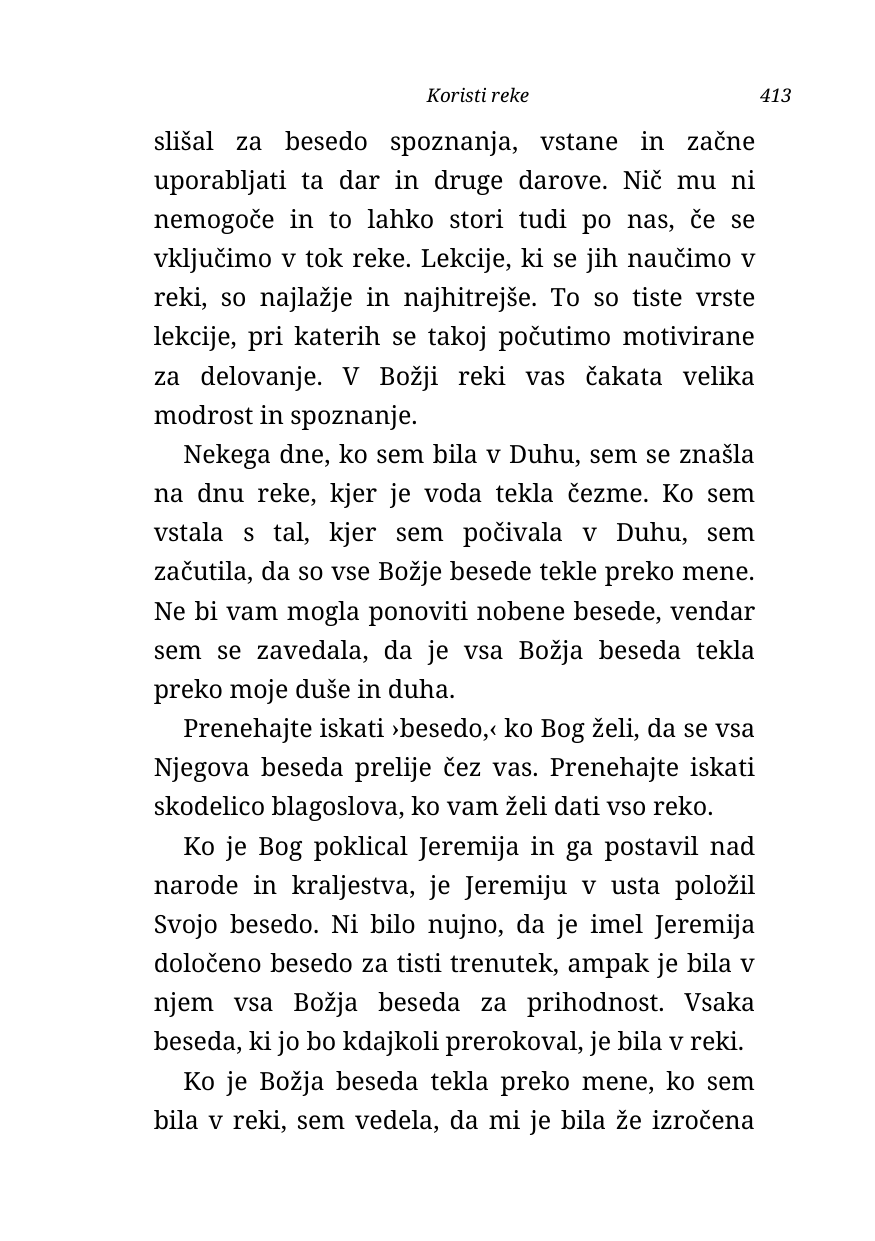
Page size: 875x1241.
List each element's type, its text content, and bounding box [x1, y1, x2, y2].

text Ko je Bog poklical Jeremija in ga postavil nad narode in kraljestva, je Jeremiju v usta položil Svojo besedo. Ni bilo nujno, da je imel Jeremija določeno besedo za tisti trenutek, ampak je bila v njem vsa Božja beseda za prihodnost. Vsaka beseda, ki jo bo kdajkoli prerokoval, je bila v reki. [153, 828, 756, 1058]
text Prenehajte iskati ›besedo,‹ ko Bog želi, da se vsa Njegova beseda prelije čez vas. Prenehajte iskati skodelico blagoslova, ko vam želi dati vso reko. [153, 711, 756, 823]
text Ko je Božja beseda tekla preko mene, ko sem bila v reki, sem vedela, da mi je bila že izročena [153, 1063, 756, 1136]
text slišal za besedo spoznanja, vstane in začne uporabljati ta dar in druge darove. Nič mu ni nemogoče in to lahko stori tudi po nas, če se vključimo v tok reke. Lekcije, ki se jih naučimo v reki, so najlažje in najhitrejše. To so tiste vrste lekcije, pri katerih se takoj počutimo motivirane za delovanje. V Božji reki vas čakata velika modrost in spoznanje. [153, 123, 756, 431]
text Nekega dne, ko sem bila v Duhu, sem se znašla na dnu reke, kjer je voda tekla čezme. Ko sem vstala s tal, kjer sem počivala v Duhu, sem začutila, da so vse Božje besede tekle preko mene. Ne bi vam mogla ponoviti nobene besede, vendar sem se zavedala, da je vsa Božja beseda tekla preko moje duše in duha. [153, 437, 756, 706]
